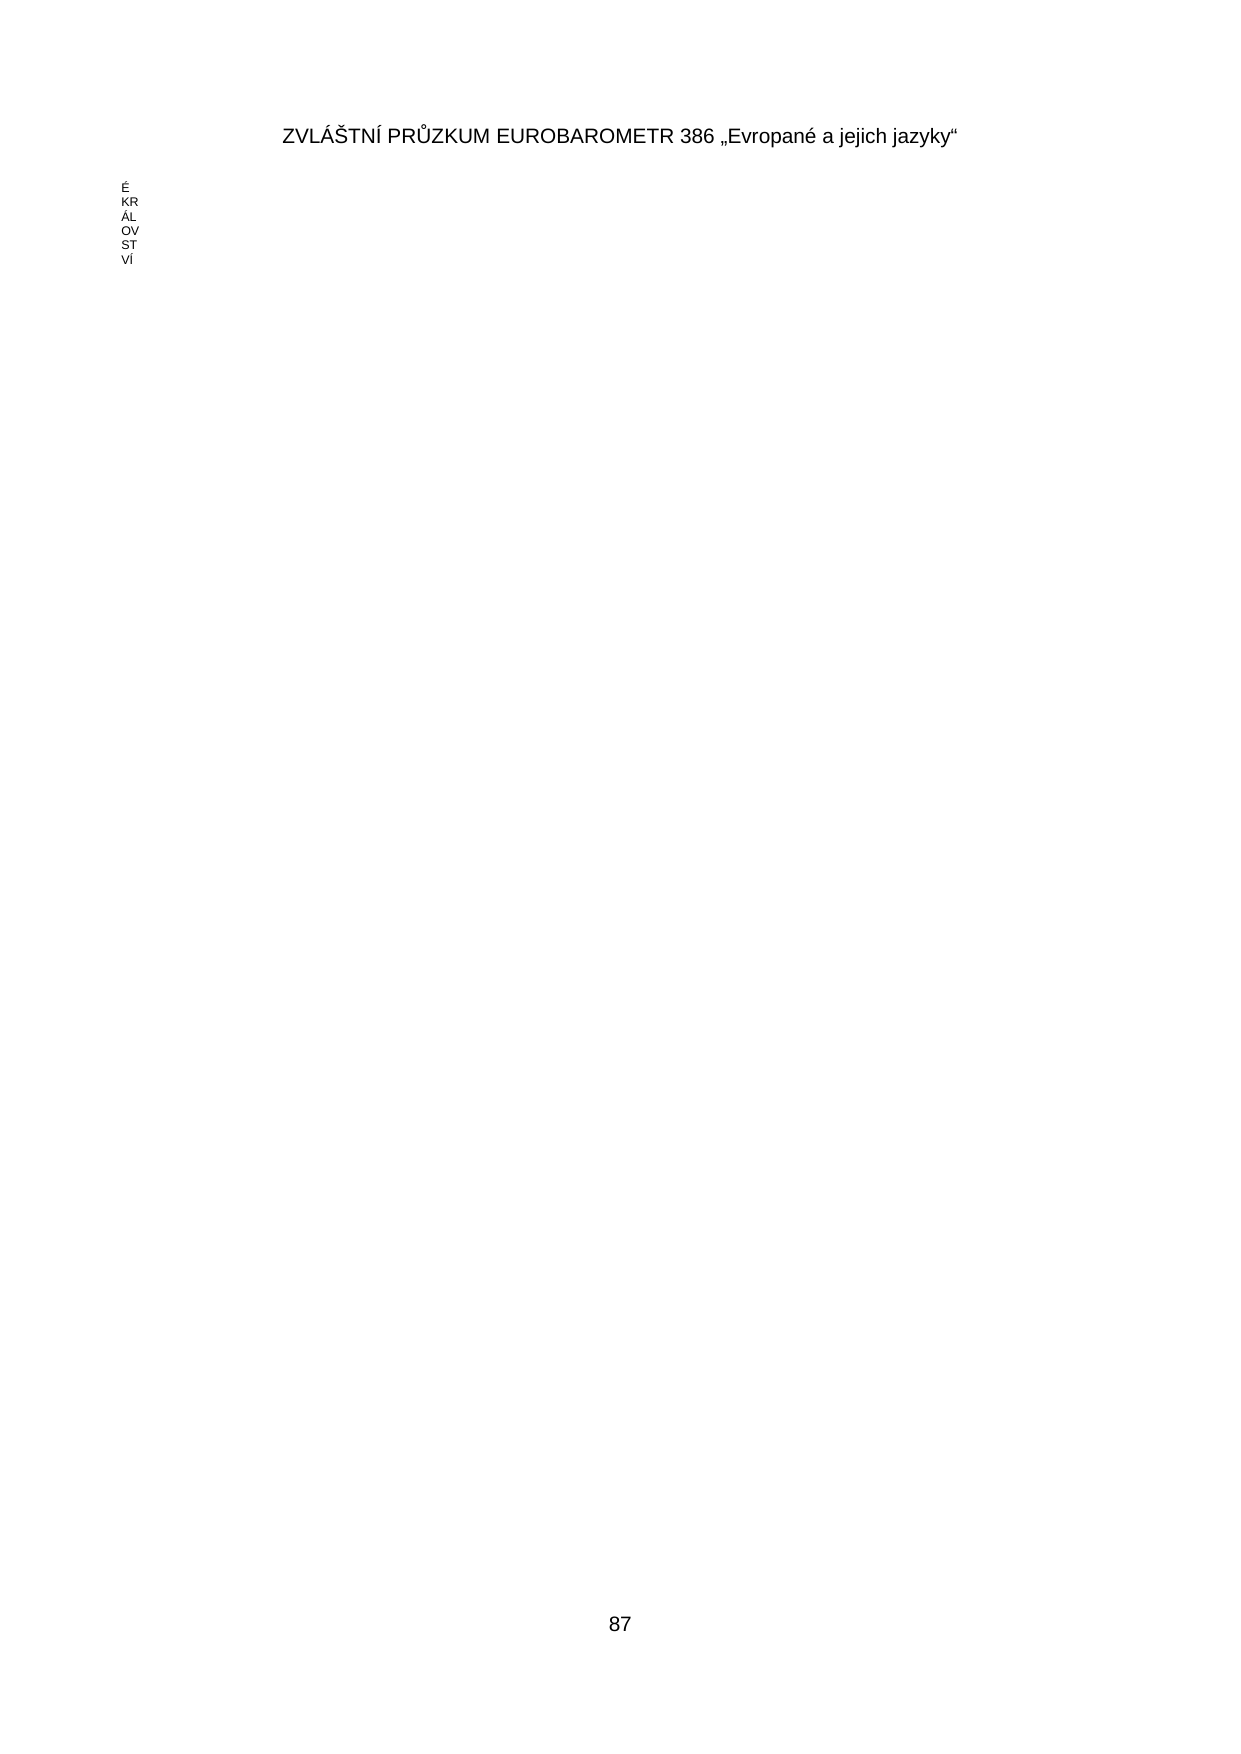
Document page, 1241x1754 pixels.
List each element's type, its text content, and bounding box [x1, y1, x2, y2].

table_cell [278, 178, 310, 269]
table_cell [603, 178, 635, 269]
table_cell [148, 178, 180, 269]
table_cell [213, 178, 245, 269]
table_cell [765, 178, 798, 269]
table_cell —12 % [245, 178, 278, 269]
table_cell —1 % [700, 178, 733, 269]
table_cell [473, 178, 505, 269]
table_cell [1025, 178, 1058, 269]
table_cell [830, 178, 863, 269]
table_cell [635, 178, 668, 269]
table_cell [668, 178, 700, 269]
table_cell —24 % [440, 178, 473, 269]
table_cell [863, 178, 895, 269]
table_cell [505, 178, 538, 269]
table_cell [928, 178, 960, 269]
table_cell —11 % [180, 178, 213, 269]
table_cell [895, 178, 928, 269]
table_cell —4 % [960, 178, 993, 269]
table_cell [1058, 178, 1090, 269]
table_cell [798, 178, 830, 269]
table_cell —12 % [375, 178, 408, 269]
table_cell [993, 178, 1025, 269]
table_cell [343, 178, 375, 269]
table_cell [310, 178, 343, 269]
table_cell [1090, 178, 1123, 269]
table_cell [733, 178, 765, 269]
table_cell [570, 178, 603, 269]
table_cell [538, 178, 570, 269]
table_cell É KRÁLOVSTVÍ [118, 178, 148, 269]
table_cell —12 % [408, 178, 440, 269]
